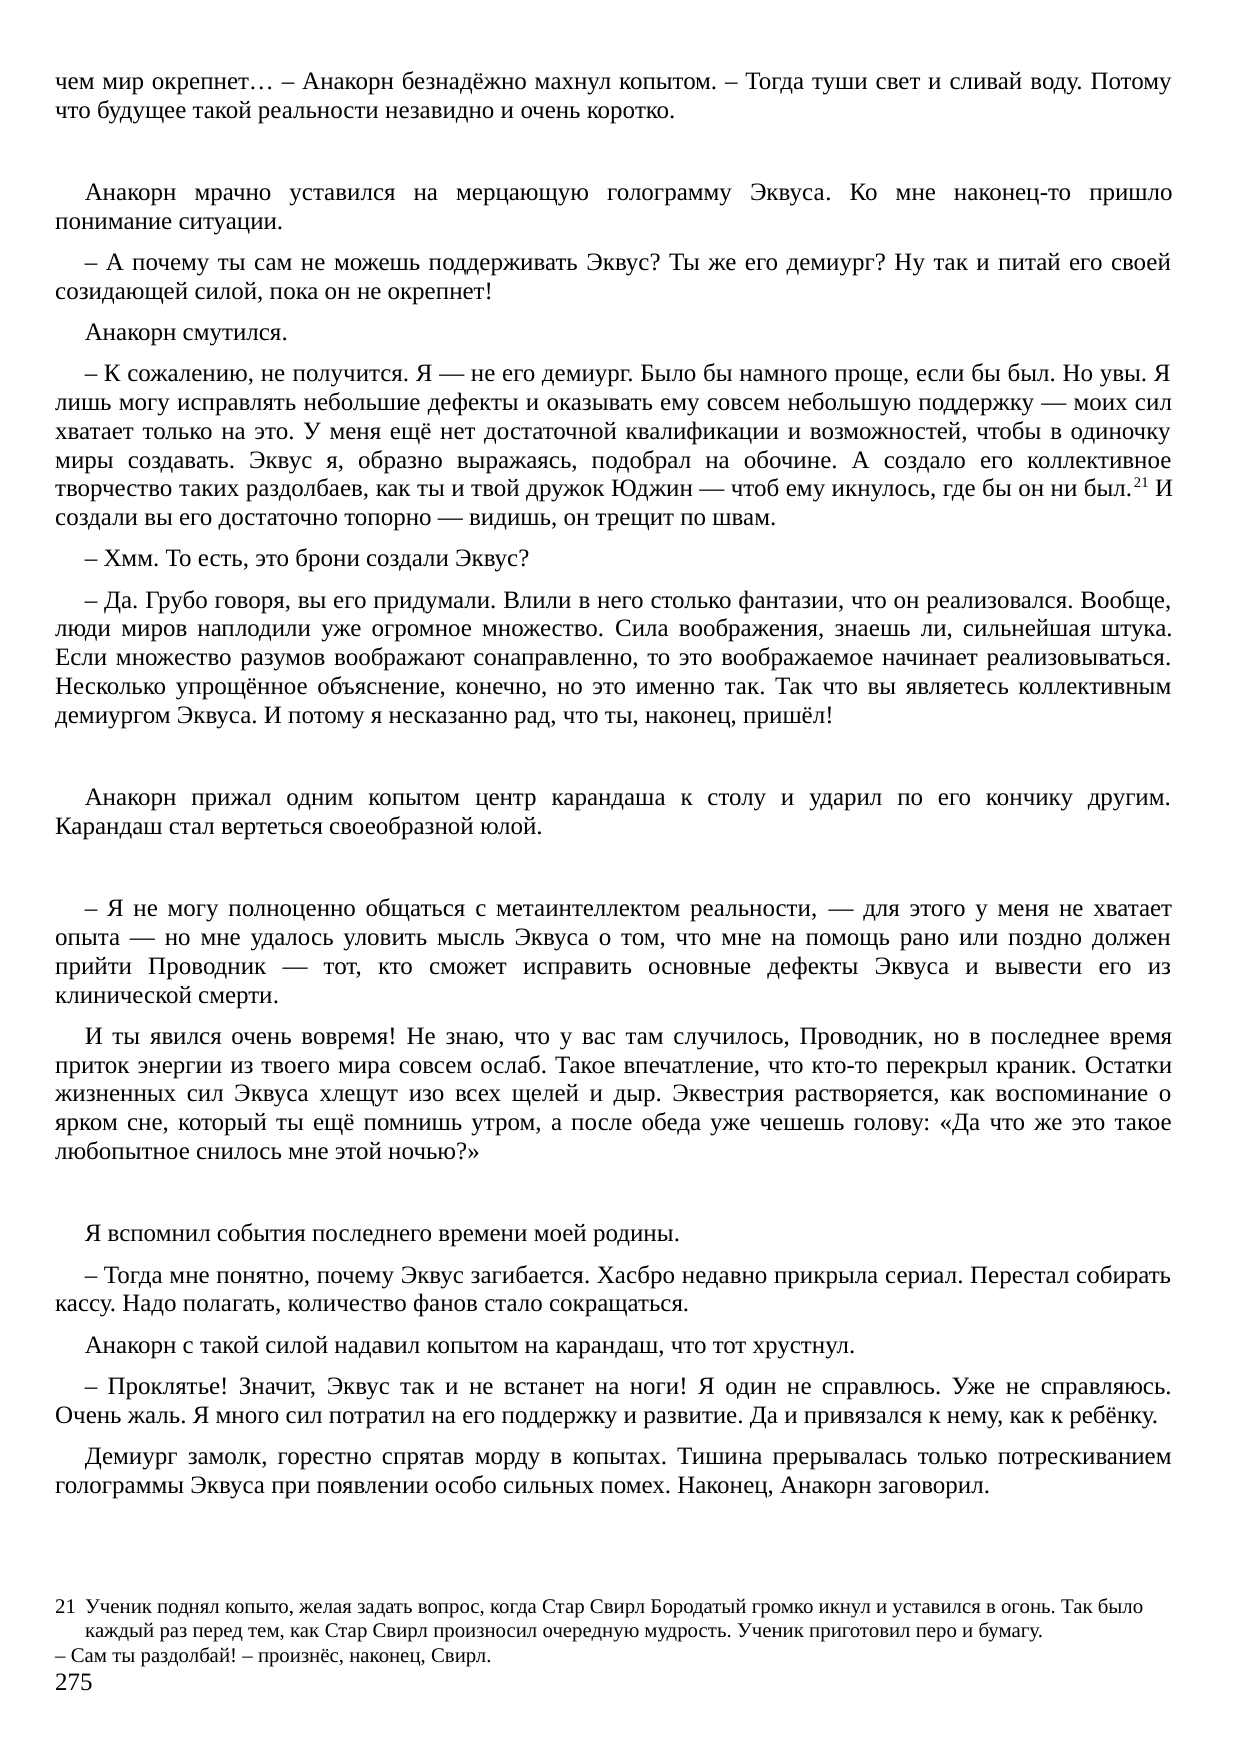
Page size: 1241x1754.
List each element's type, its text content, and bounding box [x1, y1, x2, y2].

text – К сожалению, не получится. Я — не его демиург. Было бы намного проще, если бы был. Но увы. Я лишь могу исправлять небольшие дефекты и оказывать ему совсем небольшую поддержку — моих сил хватает только на это. У меня ещё нет достаточной квалификации и возможностей, чтобы в одиночку миры создавать. Эквус я, образно выражаясь, подобрал на обочине. А создало его коллективное творчество таких раздолбаев, как ты и твой дружок Юджин — чтоб ему икнулось, где бы он ни был. И создали вы его достаточно топорно — видишь, он трещит по швам. [55, 358, 1173, 531]
text чем мир окрепнет… – Анакорн безнадёжно махнул копытом. – Тогда туши свет и сливай воду. Потому что будущее такой реальности незавидно и очень коротко. [55, 66, 1173, 123]
text – Да. Грубо говоря, вы его придумали. Влили в него столько фантазии, что он реализовался. Вообще, люди миров наплодили уже огромное множество. Сила воображения, знаешь ли, сильнейшая штука. Если множество разумов воображают сонаправленно, то это воображаемое начинает реализовываться. Несколько упрощённое объяснение, конечно, но это именно так. Так что вы являетесь коллективным демиургом Эквуса. И потому я несказанно рад, что ты, наконец, пришёл! [55, 585, 1173, 728]
text – Я не могу полноценно общаться с метаинтеллектом реальности, — для этого у меня не хватает опыта — но мне удалось уловить мысль Эквуса о том, что мне на помощь рано или поздно должен прийти Проводник — тот, кто сможет исправить основные дефекты Эквуса и вывести его из клинической смерти. [55, 893, 1173, 1008]
text Демиург замолк, горестно спрятав морду в копытах. Тишина прерывалась только потрескиванием голограммы Эквуса при появлении особо сильных помех. Наконец, Анакорн заговорил. [55, 1441, 1173, 1498]
text Анакорн мрачно уставился на мерцающую голограмму Эквуса. Ко мне наконец-то пришло понимание ситуации. [55, 177, 1173, 235]
text Ученик поднял копыто, желая задать вопрос, когда Стар Свирл Бородатый громко икнул и уставился в огонь. Так было каждый раз перед тем, как Стар Свирл произносил очередную мудрость. Ученик приготовил перо и бумагу. [55, 1594, 1173, 1642]
text – Проклятье! Значит, Эквус так и не встанет на ноги! Я один не справлюсь. Уже не справляюсь. Очень жаль. Я много сил потратил на его поддержку и развитие. Да и привязался к нему, как к ребёнку. [55, 1371, 1173, 1428]
text Анакорн с такой силой надавил копытом на карандаш, что тот хрустнул. [55, 1330, 1173, 1358]
text Я вспомнил события последнего времени моей родины. [55, 1218, 1173, 1247]
text И ты явился очень вовремя! Не знаю, что у вас там случилось, Проводник, но в последнее время приток энергии из твоего мира совсем ослаб. Такое впечатление, что кто-то перекрыл краник. Остатки жизненных сил Эквуса хлещут изо всех щелей и дыр. Эквестрия растворяется, как воспоминание о ярком сне, который ты ещё помнишь утром, а после обеда уже чешешь голову: «Да что же это такое любопытное снилось мне этой ночью?» [55, 1021, 1173, 1165]
text – Хмм. То есть, это брони создали Эквус? [55, 543, 1173, 572]
text – Сам ты раздолбай! – произнёс, наконец, Свирл. [55, 1642, 1173, 1667]
text Анакорн прижал одним копытом центр карандаша к столу и ударил по его кончику другим. Карандаш стал вертеться своеобразной юлой. [55, 782, 1173, 840]
text – А почему ты сам не можешь поддерживать Эквус? Ты же его демиург? Ну так и питай его своей созидающей силой, пока он не окрепнет! [55, 247, 1173, 305]
text Анакорн смутился. [55, 317, 1173, 346]
text – Тогда мне понятно, почему Эквус загибается. Хасбро недавно прикрыла сериал. Перестал собирать кассу. Надо полагать, количество фанов стало сокращаться. [55, 1260, 1173, 1317]
